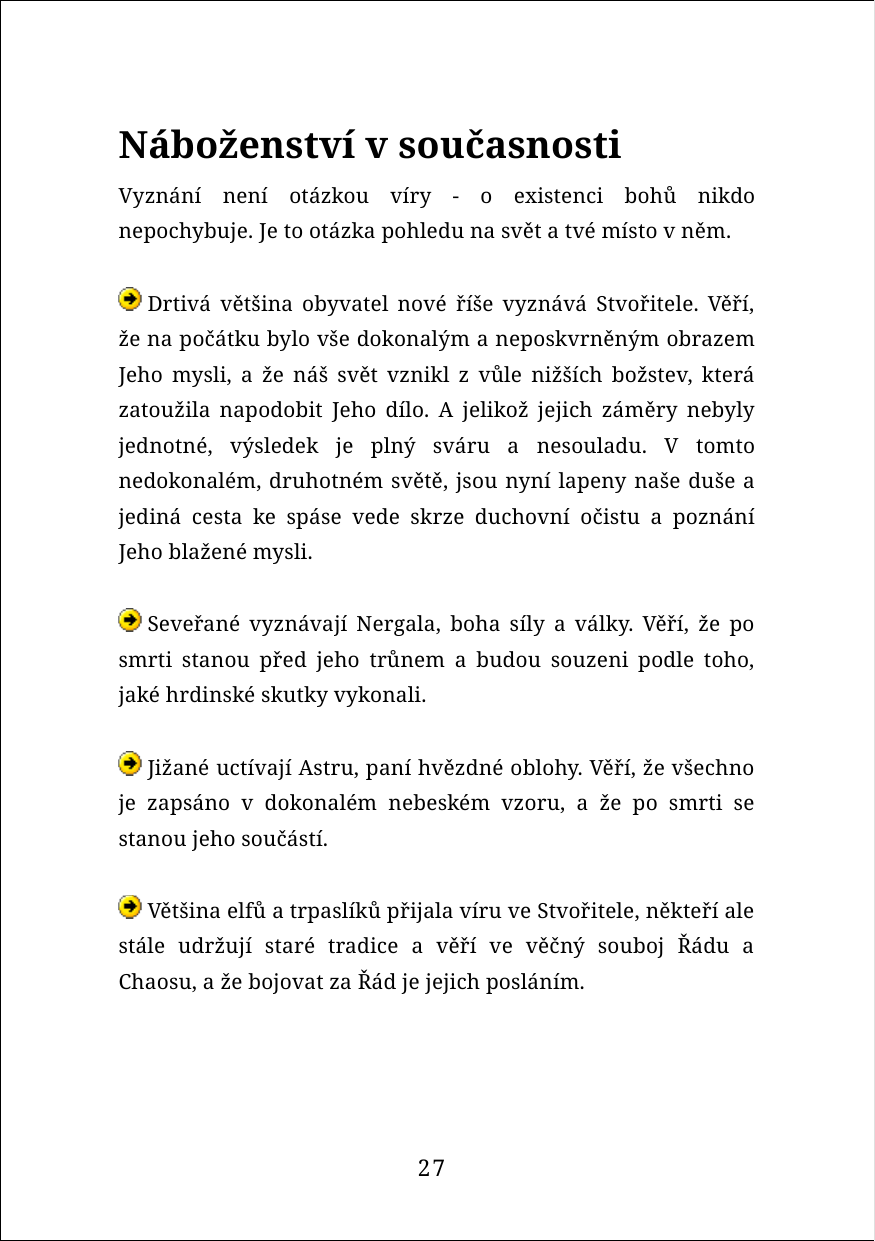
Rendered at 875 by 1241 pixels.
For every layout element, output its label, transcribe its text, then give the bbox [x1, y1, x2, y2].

picture [118, 895, 142, 919]
picture [118, 608, 142, 632]
picture [118, 287, 142, 311]
picture [118, 751, 142, 776]
text Vyznání není otázkou víry - o existenci bohů nikdo nepochybuje. Je to otázka pohledu na svět a tvé místo v něm. Drtivá většina obyvatel nové říše vyznává Stvořitele. Věří, že na počátku bylo vše dokonalým a neposkvrněným obrazem Jeho mysli, a že náš svět vznikl z vůle nižších božstev, která zatoužila napodobit Jeho dílo. A jelikož jejich záměry nebyly jednotné, výsledek je plný sváru a nesouladu. V tomto nedokonalém, druhotném světě, jsou nyní lapeny naše duše a jediná cesta ke spáse vede skrze duchovní očistu a poznání Jeho blažené mysli. Seveřané vyznávají Nergala, boha síly a války. Věří, že po smrti stanou před jeho trůnem a budou souzeni podle toho, jaké hrdinské skutky vykonali. Jižané uctívají Astru, paní hvězdné oblohy. Věří, že všechno je zapsáno v dokonalém nebeském vzoru, a že po smrti se stanou jeho součástí. Většina elfů a trpaslíků přijala víru ve Stvořitele, někteří ale stále udržují staré tradice a věří ve věčný souboj Řádu a Chaosu, a že bojovat za Řád je jejich posláním. [118, 181, 756, 996]
subtitle Náboženství v současnosti [118, 118, 756, 169]
